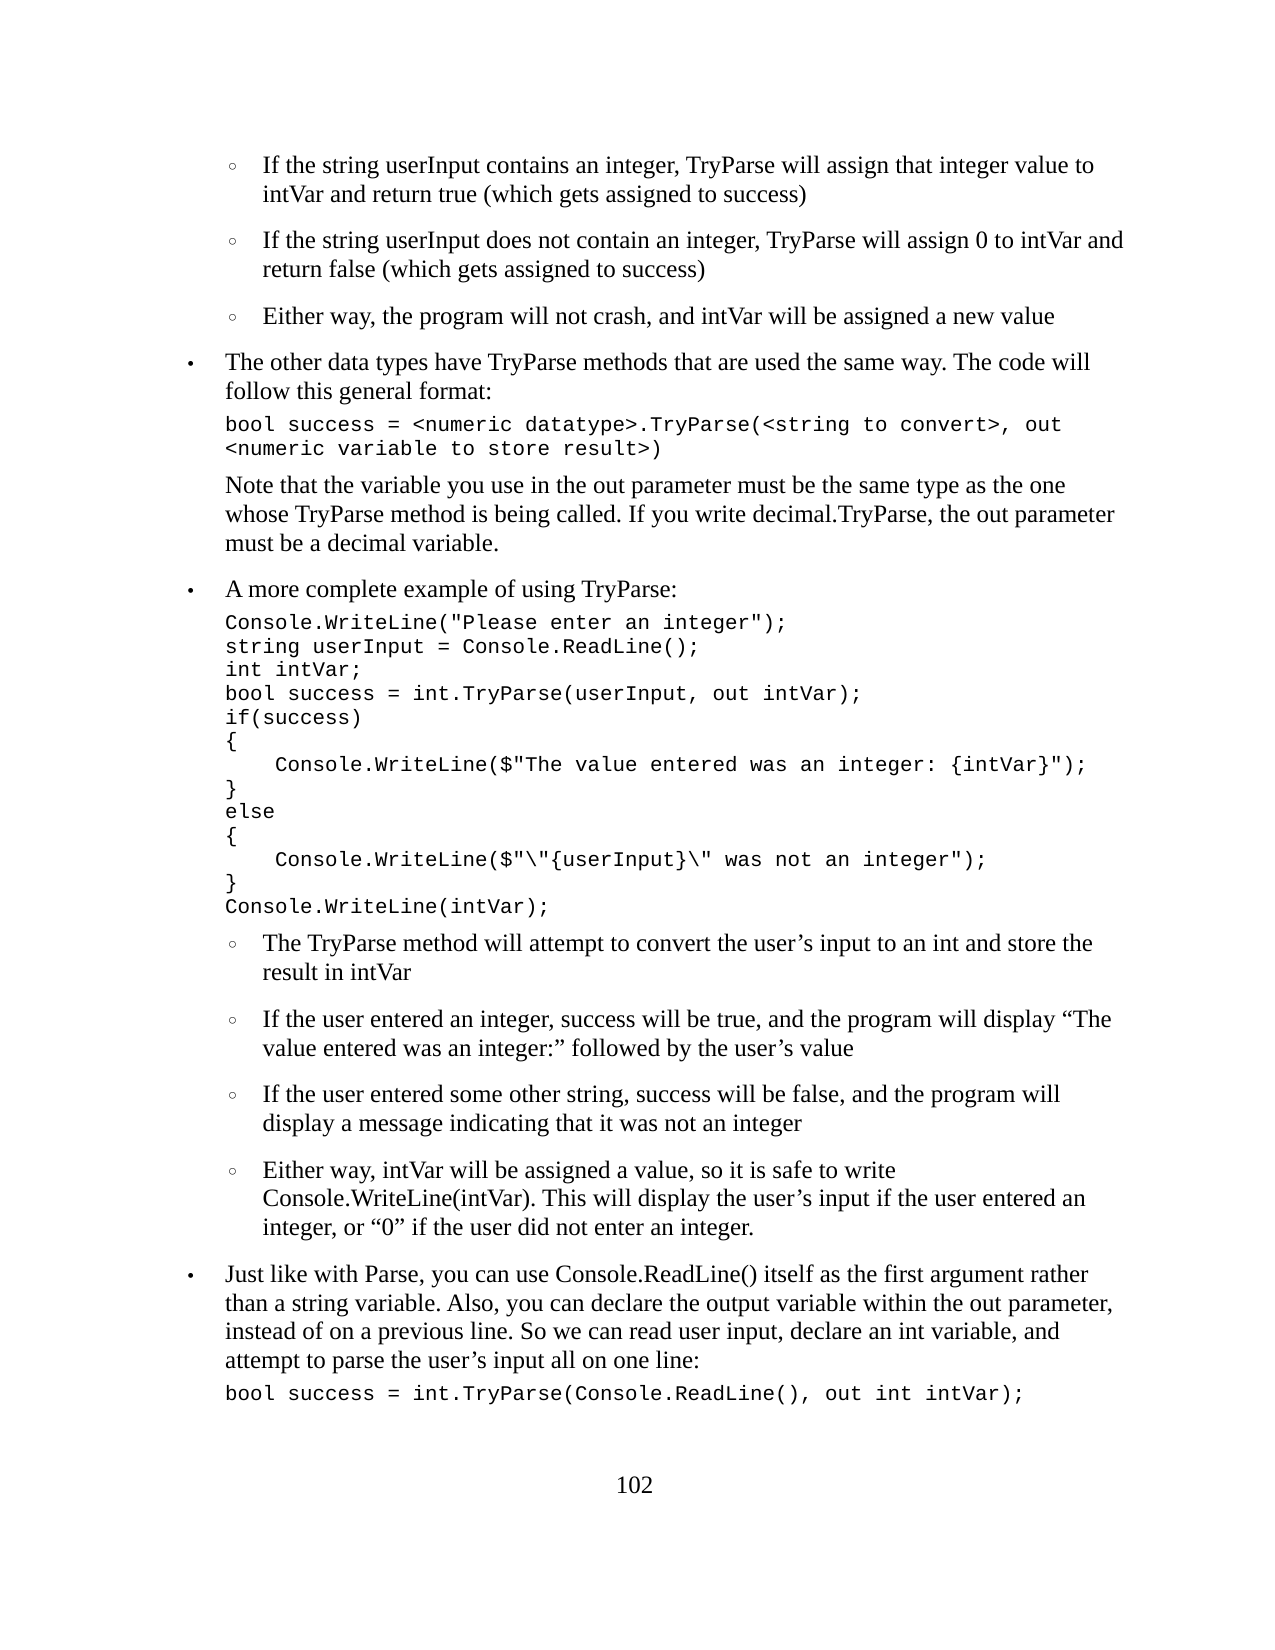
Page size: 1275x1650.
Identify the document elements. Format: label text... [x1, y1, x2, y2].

list If the string userInput does not contain an integer, TryParse will assign 0 to intVar and return false (which gets assigned to success) [225, 225, 1125, 283]
list Either way, intVar will be assigned a value, so it is safe to write Console.WriteLine(intVar). This will display the user’s input if the user entered an integer, or “0” if the user did not enter an integer. [225, 1155, 1125, 1241]
list } [187, 778, 1125, 801]
list The TryParse method will attempt to convert the user’s input to an int and store the result in intVar [225, 928, 1125, 986]
list Console.WriteLine($"\"{userInput}\" was not an integer"); [187, 848, 1125, 872]
list else [187, 801, 1125, 825]
list The other data types have TryParse methods that are used the same way. The code will follow this general format: [187, 347, 1125, 405]
list If the user entered an integer, success will be true, and the program will display “The value entered was an integer:” followed by the user’s value [225, 1004, 1125, 1061]
list bool success = int.TryParse(Console.ReadLine(), out int intVar); [187, 1383, 1125, 1406]
list Console.WriteLine($"The value entered was an integer: {intVar}"); [187, 754, 1125, 778]
list } [187, 872, 1125, 896]
list if(success) [187, 707, 1125, 730]
list Note that the variable you use in the out parameter must be the same type as the one whose TryParse method is being called. If you write decimal.TryParse, the out parameter must be a decimal variable. [187, 470, 1125, 556]
list If the user entered some other string, success will be false, and the program will display a message indicating that it was not an integer [225, 1079, 1125, 1137]
list string userInput = Console.ReadLine(); [187, 636, 1125, 659]
list { [187, 825, 1125, 848]
list int intVar; [187, 659, 1125, 683]
list Console.WriteLine("Please enter an integer"); [187, 612, 1125, 636]
list Console.WriteLine(intVar); [187, 896, 1125, 919]
list bool success = int.TryParse(userInput, out intVar); [187, 683, 1125, 707]
list bool success = <numeric datatype>.TryParse(<string to convert>, out <numeric variable to store result>) [187, 414, 1125, 461]
list { [187, 730, 1125, 754]
list If the string userInput contains an integer, TryParse will assign that integer value to intVar and return true (which gets assigned to success) [225, 150, 1125, 207]
list A more complete example of using TryParse: [187, 574, 1125, 603]
list Just like with Parse, you can use Console.ReadLine() itself as the first argument rather than a string variable. Also, you can declare the output variable within the out parameter, instead of on a previous line. So we can read user input, declare an int variable, and attempt to parse the user’s input all on one line: [187, 1259, 1125, 1374]
list Either way, the program will not crash, and intVar will be assigned a new value [225, 301, 1125, 329]
